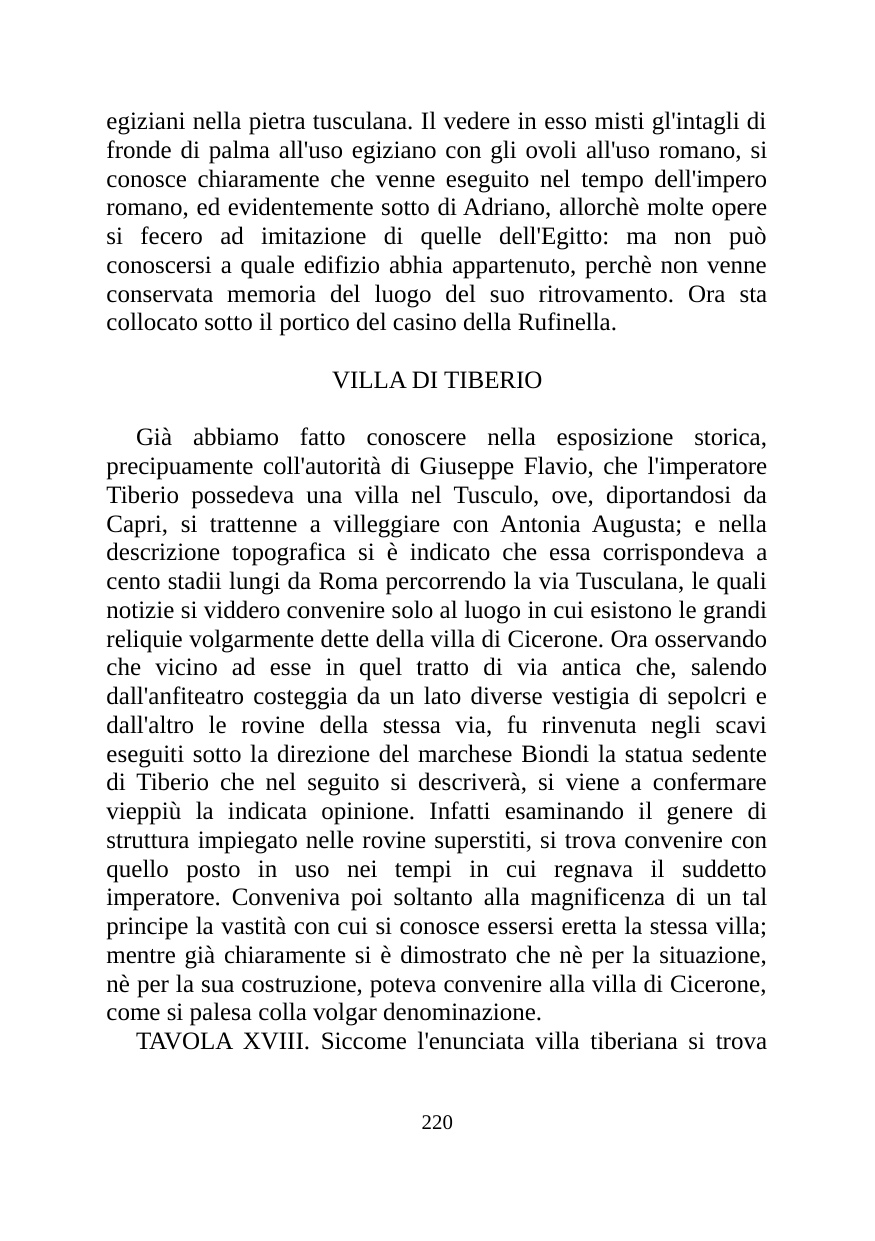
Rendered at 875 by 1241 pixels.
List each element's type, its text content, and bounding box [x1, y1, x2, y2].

text VILLA DI TIBERIO [106, 365, 768, 394]
text TAVOLA XVIII. Siccome l'enunciata villa tiberiana si trova [106, 1026, 768, 1055]
text Già abbiamo fatto conoscere nella esposizione storica, precipuamente coll'autorità di Giuseppe Flavio, che l'imperatore Tiberio possedeva una villa nel Tusculo, ove, diportandosi da Capri, si trattenne a villeggiare con Antonia Augusta; e nella descrizione topografica si è indicato che essa corrispondeva a cento stadii lungi da Roma percorrendo la via Tusculana, le quali notizie si viddero convenire solo al luogo in cui esistono le grandi reliquie volgarmente dette della villa di Cicerone. Ora osservando che vicino ad esse in quel tratto di via antica che, salendo dall'anfiteatro costeggia da un lato diverse vestigia di sepolcri e dall'altro le rovine della stessa via, fu rinvenuta negli scavi eseguiti sotto la direzione del marchese Biondi la statua sedente di Tiberio che nel seguito si descriverà, si viene a confermare vieppiù la indicata opinione. Infatti esaminando il genere di struttura impiegato nelle rovine superstiti, si trova convenire con quello posto in uso nei tempi in cui regnava il suddetto imperatore. Conveniva poi soltanto alla magnificenza di un tal principe la vastità con cui si conosce essersi eretta la stessa villa; mentre già chiaramente si è dimostrato che nè per la situazione, nè per la sua costruzione, poteva convenire alla villa di Cicerone, come si palesa colla volgar denominazione. [106, 422, 768, 1026]
text egiziani nella pietra tusculana. Il vedere in esso misti gl'intagli di fronde di palma all'uso egiziano con gli ovoli all'uso romano, si conosce chiaramente che venne eseguito nel tempo dell'impero romano, ed evidentemente sotto di Adriano, allorchè molte opere si fecero ad imitazione di quelle dell'Egitto: ma non può conoscersi a quale edifizio abhia appartenuto, perchè non venne conservata memoria del luogo del suo ritrovamento. Ora sta collocato sotto il portico del casino della Rufinella. [106, 106, 768, 336]
